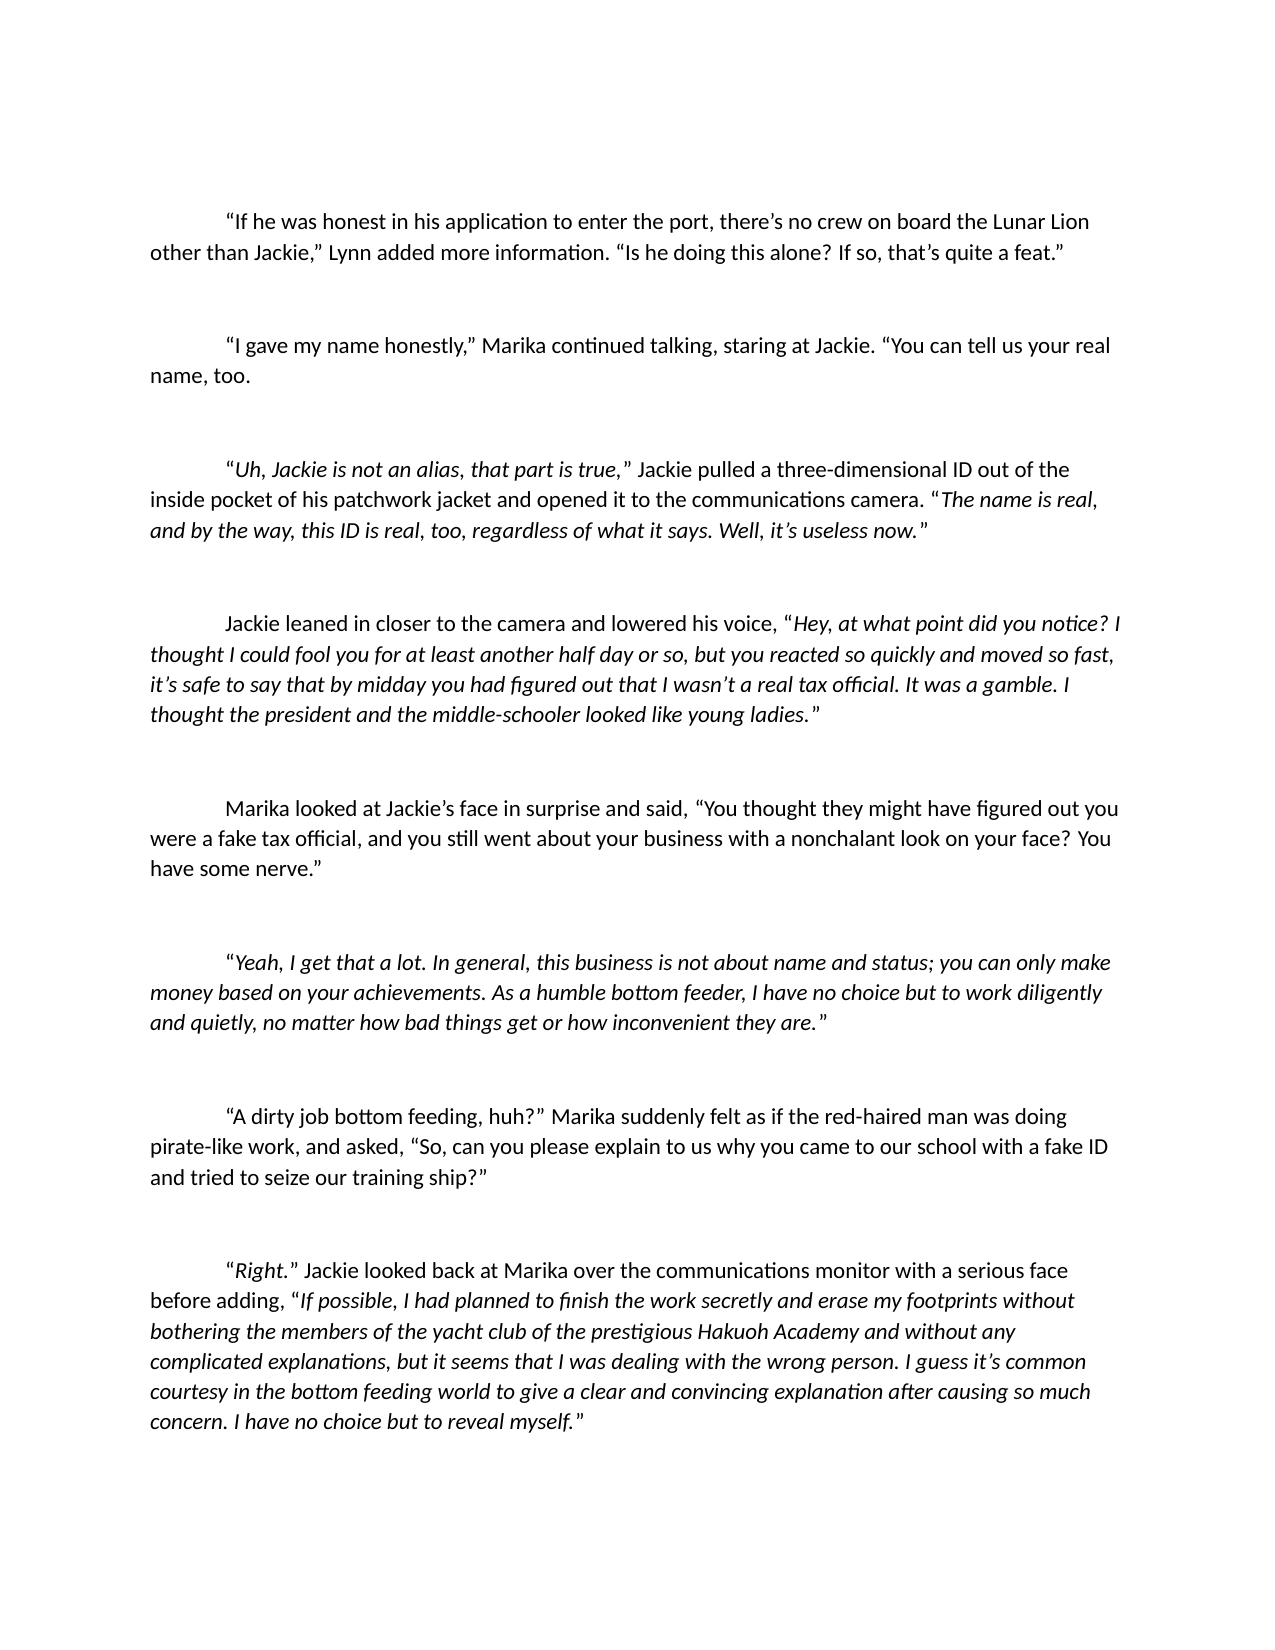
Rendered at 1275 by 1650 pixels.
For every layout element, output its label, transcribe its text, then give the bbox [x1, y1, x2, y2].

text “Uh, Jackie is not an alias, that part is true,” Jackie pulled a three-dimensional ID out of the inside pocket of his patchwork jacket and opened it to the communications camera. “The name is real, and by the way, this ID is real, too, regardless of what it says. Well, it’s useless now.” [150, 455, 1125, 544]
text Jackie leaned in closer to the camera and lowered his voice, “Hey, at what point did you notice? I thought I could fool you for at least another half day or so, but you reacted so quickly and moved so fast, it’s safe to say that by midday you had figured out that I wasn’t a real tax official. It was a gamble. I thought the president and the middle-schooler looked like young ladies.” [150, 609, 1125, 728]
text “Yeah, I get that a lot. In general, this business is not about name and status; you can only make money based on your achievements. As a humble bottom feeder, I have no choice but to work diligently and quietly, no matter how bad things get or how inconvenient they are.” [150, 948, 1125, 1037]
text Marika looked at Jackie’s face in surprise and said, “You thought they might have figured out you were a fake tax official, and you still went about your business with a nonchalant look on your face? You have some nerve.” [150, 794, 1125, 882]
text “If he was honest in his application to enter the port, there’s no crew on board the Lunar Lion other than Jackie,” Lynn added more information. “Is he doing this alone? If so, that’s quite a feat.” [150, 207, 1125, 266]
text “Right.” Jackie looked back at Marika over the communications monitor with a serious face before adding, “If possible, I had planned to finish the work secretly and erase my footprints without bothering the members of the yacht club of the prestigious Hakuoh Academy and without any complicated explanations, but it seems that I was dealing with the wrong person. I guess it’s common courtesy in the bottom feeding world to give a clear and convincing explanation after causing so much concern. I have no choice but to reveal myself.” [150, 1256, 1125, 1436]
text “I gave my name honestly,” Marika continued talking, staring at Jackie. “You can tell us your real name, too. [150, 331, 1125, 390]
text “A dirty job bottom feeding, huh?” Marika suddenly felt as if the red-haired man was doing pirate-like work, and asked, “So, can you please explain to us why you came to our school with a fake ID and tried to seize our training ship?” [150, 1102, 1125, 1191]
